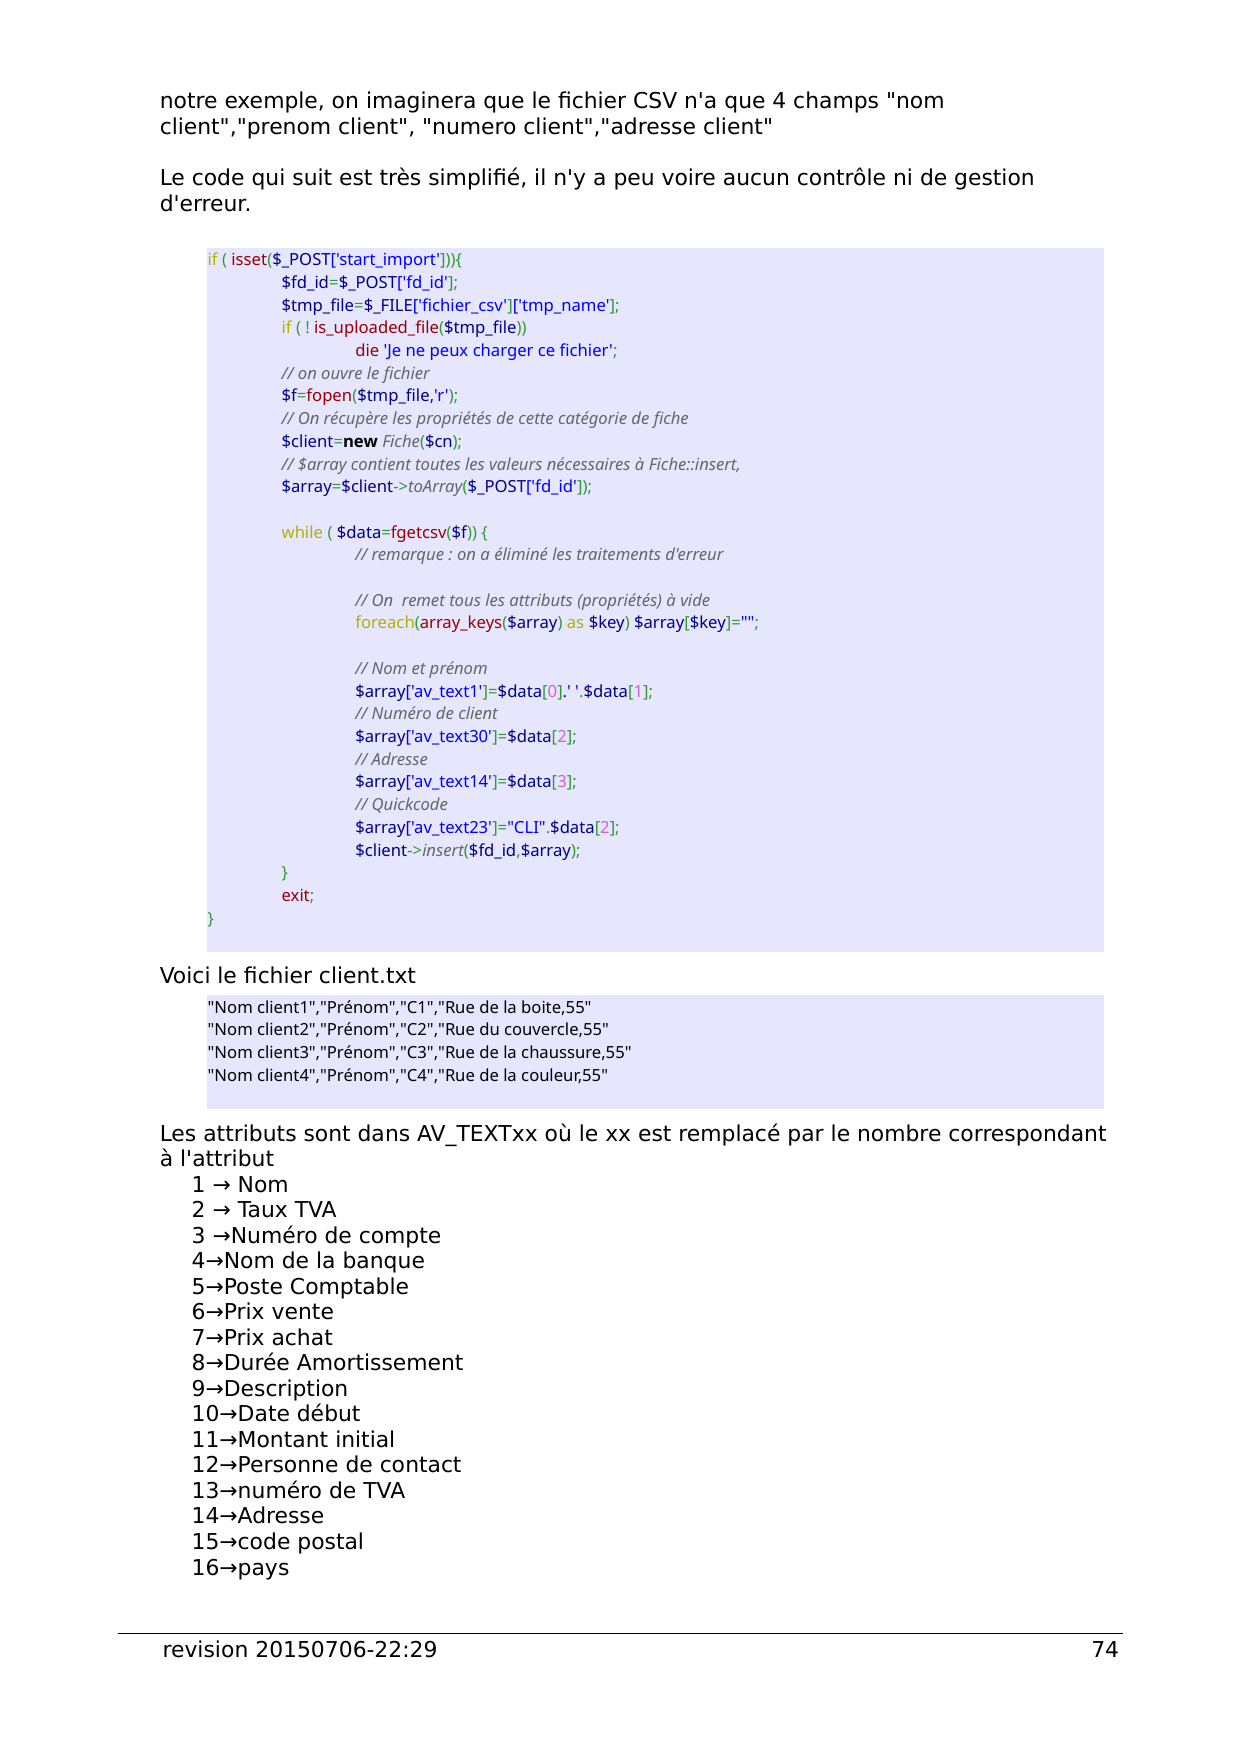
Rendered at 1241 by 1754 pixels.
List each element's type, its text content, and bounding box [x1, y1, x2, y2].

text 8→Durée Amortissement [191, 1350, 1123, 1376]
text 14→Adresse [191, 1503, 1123, 1529]
text 4→Nom de la banque [191, 1248, 1123, 1274]
text 7→Prix achat [191, 1325, 1123, 1350]
text 1 → Nom [191, 1172, 1123, 1197]
text 11→Montant initial [191, 1427, 1123, 1452]
text 10→Date début [191, 1401, 1123, 1427]
text 12→Personne de contact [191, 1452, 1123, 1478]
text 2 → Taux TVA [191, 1197, 1123, 1223]
text 15→code postal [191, 1529, 1123, 1554]
text notre exemple, on imaginera que le fichier CSV n'a que 4 champs "nom client","prenom client", "numero client","adresse client" Le code qui suit est très simplifié, il n'y a peu voire aucun contrôle ni de gestion d'erreur. [159, 88, 1123, 216]
text 13→numéro de TVA [191, 1478, 1123, 1503]
text Les attributs sont dans AV_TEXTxx où le xx est remplacé par le nombre correspondant à l'attribut [159, 1121, 1123, 1172]
text 6→Prix vente [191, 1299, 1123, 1325]
text 5→Poste Comptable [191, 1274, 1123, 1299]
text "Nom client1","Prénom","C1","Rue de la boite,55" "Nom client2","Prénom","C2","Rue du couvercle,55" "Nom client3","Prénom","C3","Rue de la chaussure,55" "Nom client4","Prénom","C4","Rue de la couleur,55" [207, 995, 1104, 1109]
text if ( isset($_POST['start_import'])){ $fd_id=$_POST['fd_id']; $tmp_file=$_FILE['fichier_csv']['tmp_name']; if ( ! is_uploaded_file($tmp_file)) die 'Je ne peux charger ce fichier'; // on ouvre le fichier $f=fopen($tmp_file,'r'); // On récupère les propriétés de cette catégorie de fiche $client=new Fiche($cn); // $array contient toutes les valeurs nécessaires à Fiche::insert, $array=$client->toArray($_POST['fd_id']); while ( $data=fgetcsv($f)) { // remarque : on a éliminé les traitements d'erreur // On remet tous les attributs (propriétés) à vide foreach(array_keys($array) as $key) $array[$key]=""; // Nom et prénom $array['av_text1']=$data[0].' '.$data[1]; // Numéro de client $array['av_text30']=$data[2]; // Adresse $array['av_text14']=$data[3]; // Quickcode $array['av_text23']="CLI".$data[2]; $client->insert($fd_id,$array); } exit; } [207, 248, 1104, 952]
text 9→Description [191, 1376, 1123, 1401]
text 16→pays [191, 1554, 1123, 1580]
text Voici le fichier client.txt [159, 964, 1123, 989]
text 3 →Numéro de compte [191, 1223, 1123, 1248]
